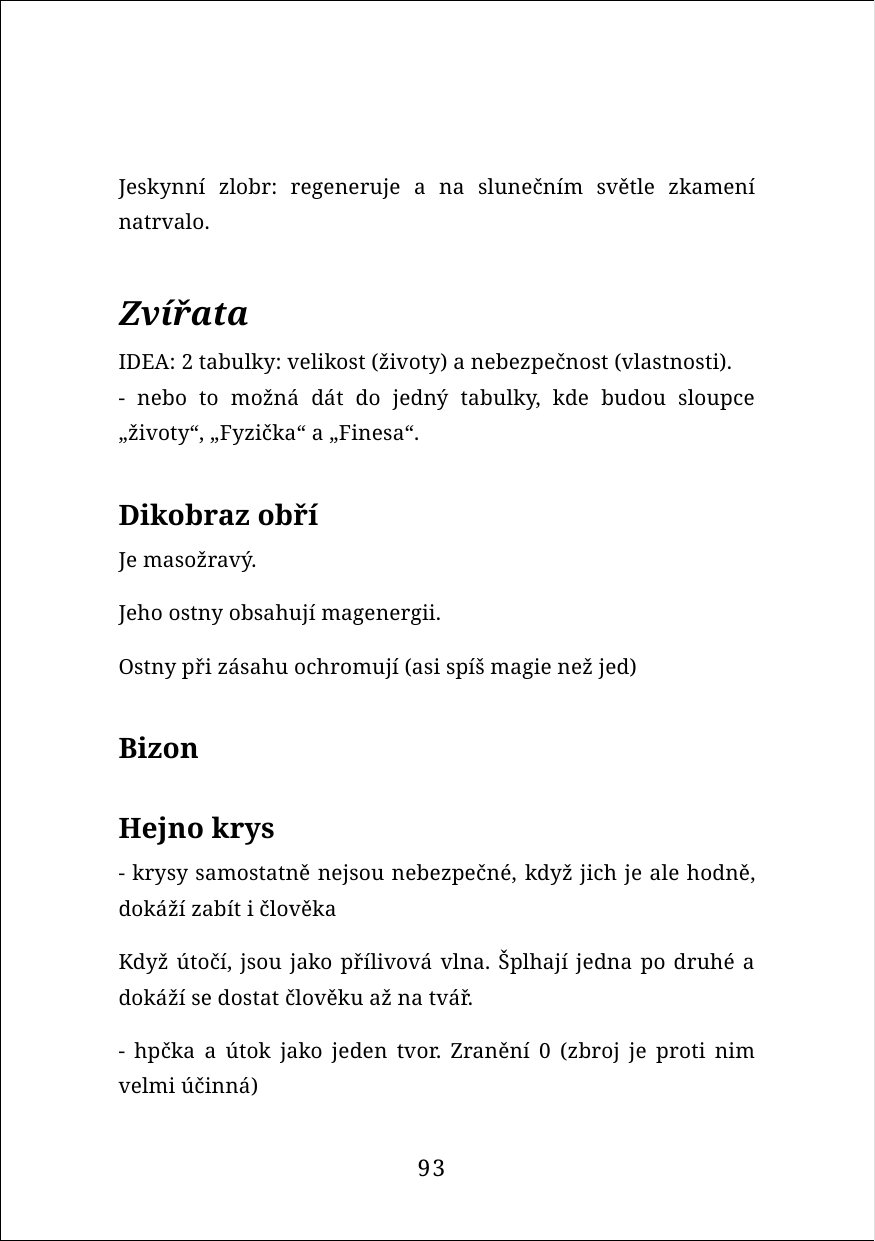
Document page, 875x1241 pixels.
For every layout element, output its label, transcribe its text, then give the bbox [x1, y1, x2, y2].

text Jeho ostny obsahují magenergii. [118, 598, 756, 627]
subtitle Hejno krys [118, 808, 756, 847]
text Jeskynní zlobr: regeneruje a na slunečním světle zkamení natrvalo. [118, 172, 756, 236]
text Když útočí, jsou jako přílivová vlna. Šplhají jedna po druhé a dokáží se dostat člověku až na tvář. [118, 947, 756, 1011]
text - hpčka a útok jako jeden tvor. Zranění 0 (zbroj je proti nim velmi účinná) [118, 1036, 756, 1100]
subtitle Bizon [118, 729, 756, 767]
subtitle Dikobraz obří [118, 495, 756, 533]
subtitle Zvířata [118, 290, 756, 336]
text - krysy samostatně nejsou nebezpečné, když jich je ale hodně, dokáží zabít i člověka [118, 858, 756, 922]
text Je masožravý. [118, 545, 756, 574]
text IDEA: 2 tabulky: velikost (životy) a nebezpečnost (vlastnosti). - nebo to možná dát do jedný tabulky, kde budou sloupce „životy“, „Fyzička“ a „Finesa“. [118, 347, 756, 447]
text Ostny při zásahu ochromují (asi spíš magie než jed) [118, 652, 756, 680]
